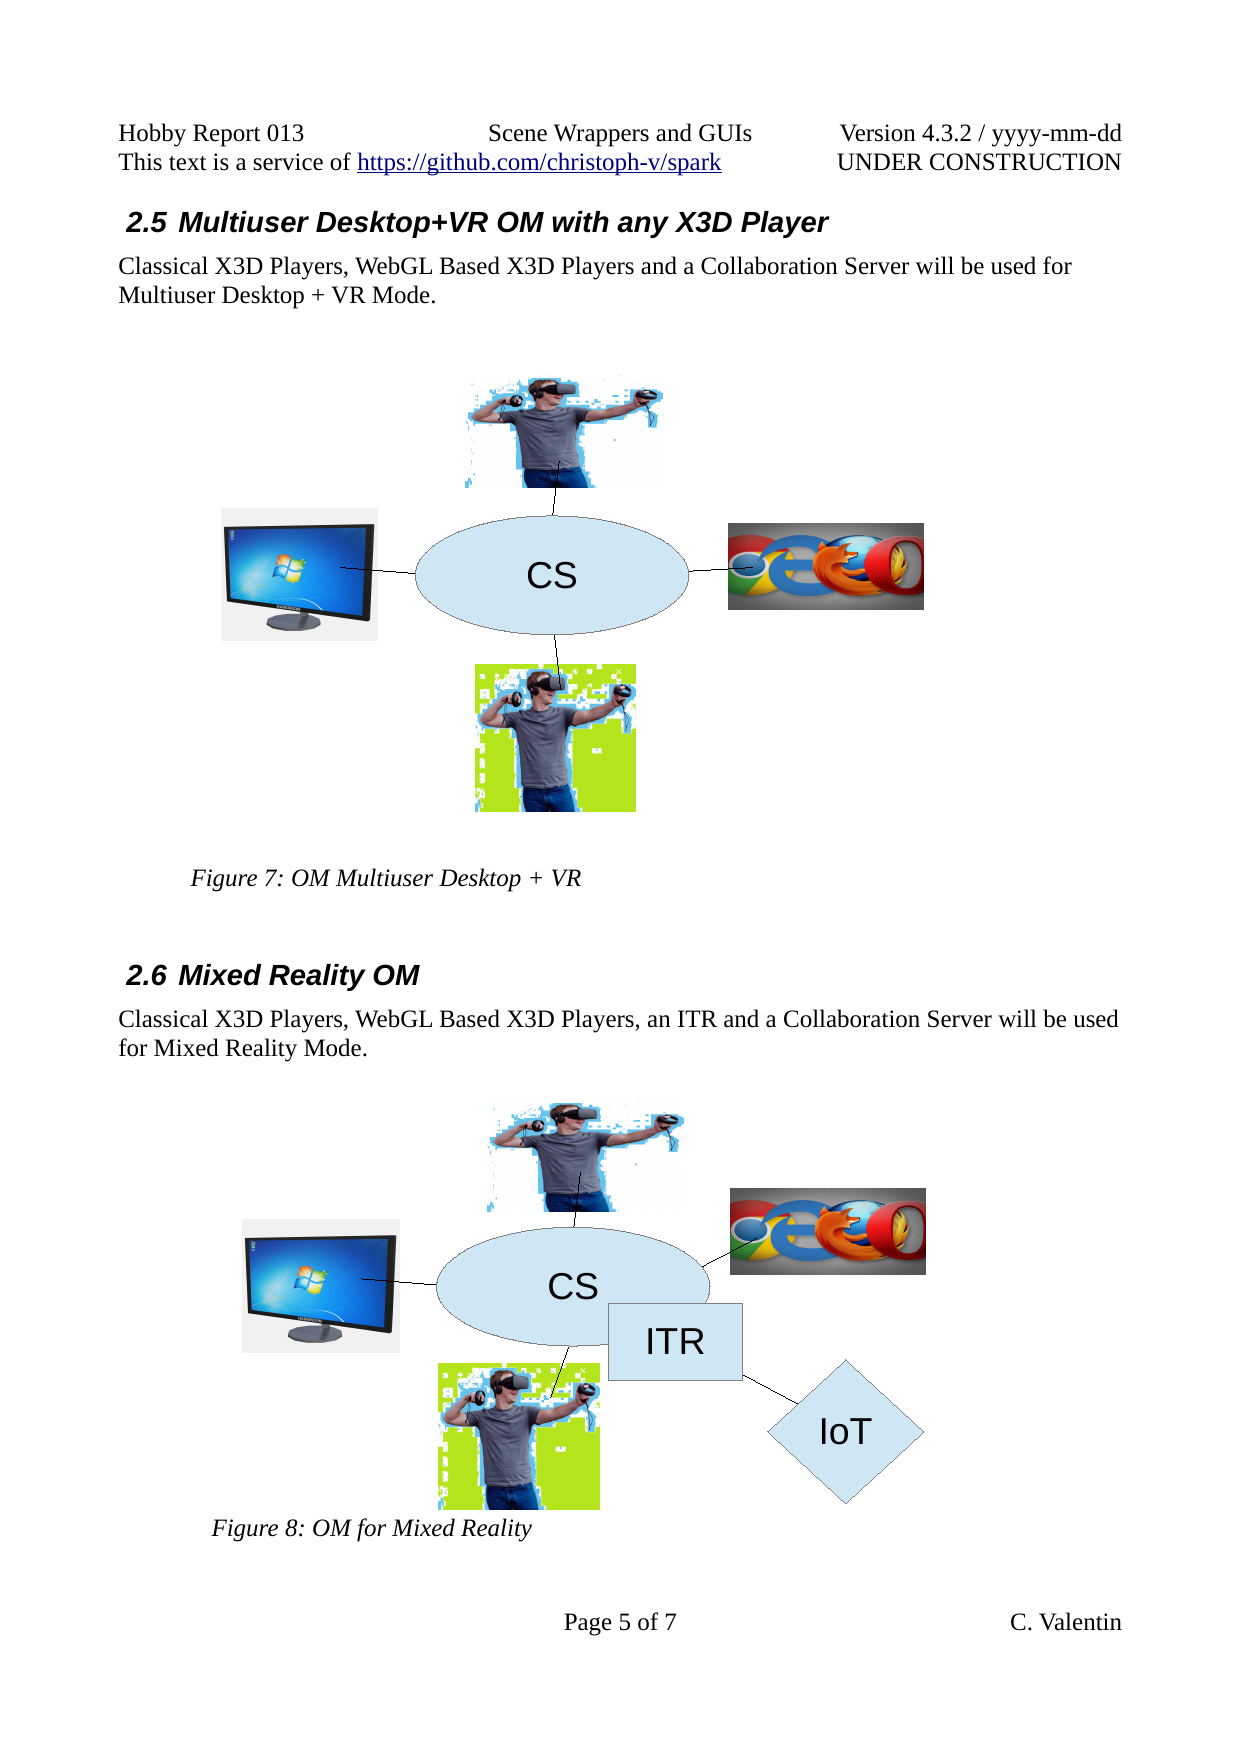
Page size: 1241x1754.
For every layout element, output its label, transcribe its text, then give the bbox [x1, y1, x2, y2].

text Classical X3D Players, WebGL Based X3D Players and a Collaboration Server will be used for Multiuser Desktop + VR Mode. [118, 251, 1122, 309]
text Figure 8: OM for Mixed Reality [211, 1107, 1001, 1542]
subtitle Mixed Reality OM [118, 958, 1122, 991]
text Figure 7: OM Multiuser Desktop + VR [190, 369, 984, 892]
subtitle Multiuser Desktop+VR OM with any X3D Player [118, 205, 1122, 239]
text Classical X3D Players, WebGL Based X3D Players, an ITR and a Collaboration Server will be used for Mixed Reality Mode. [118, 1004, 1122, 1061]
